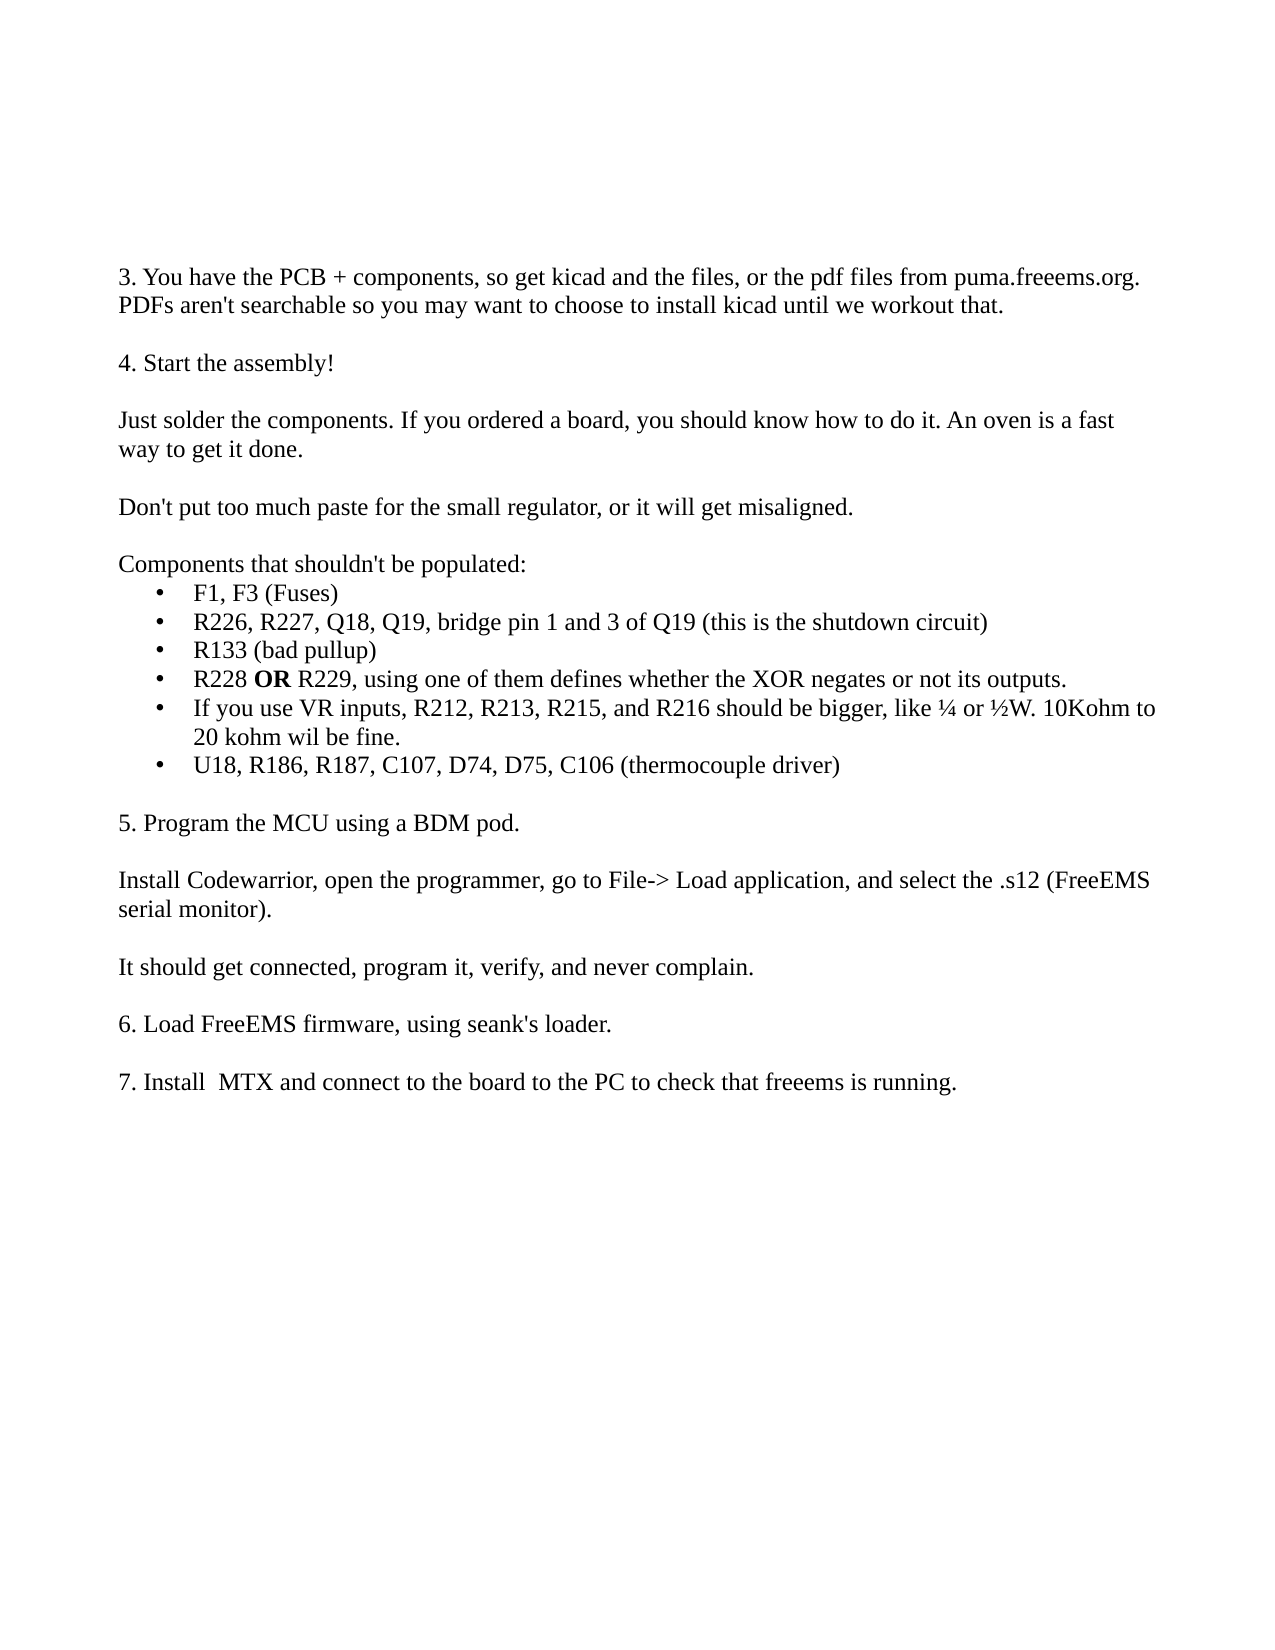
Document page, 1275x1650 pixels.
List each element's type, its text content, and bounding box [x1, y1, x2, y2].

text Don't put too much paste for the small regulator, or it will get misaligned. [118, 492, 1157, 521]
text 3. You have the PCB + components, so get kicad and the files, or the pdf files from puma.freeems.org. PDFs aren't searchable so you may want to choose to install kicad until we workout that. [118, 262, 1157, 319]
text 4. Start the assembly! [118, 348, 1157, 377]
list R133 (bad pullup) [156, 636, 1157, 664]
list R228 OR R229, using one of them defines whether the XOR negates or not its outputs. [156, 664, 1157, 693]
text 7. Install MTX and connect to the board to the PC to check that freeems is running. [118, 1067, 1157, 1096]
list R226, R227, Q18, Q19, bridge pin 1 and 3 of Q19 (this is the shutdown circuit) [156, 607, 1157, 636]
list U18, R186, R187, C107, D74, D75, C106 (thermocouple driver) [156, 751, 1157, 779]
text 5. Program the MCU using a BDM pod. [118, 808, 1157, 837]
text Just solder the components. If you ordered a board, you should know how to do it. An oven is a fast way to get it done. [118, 406, 1157, 463]
text It should get connected, program it, verify, and never complain. [118, 952, 1157, 981]
list If you use VR inputs, R212, R213, R215, and R216 should be bigger, like ¼ or ½W. 10Kohm to 20 kohm wil be fine. [156, 693, 1157, 751]
text Install Codewarrior, open the programmer, go to File-> Load application, and select the .s12 (FreeEMS serial monitor). [118, 866, 1157, 923]
text Components that shouldn't be populated: [118, 549, 1157, 578]
list F1, F3 (Fuses) [156, 578, 1157, 607]
text 6. Load FreeEMS firmware, using seank's loader. [118, 1009, 1157, 1038]
